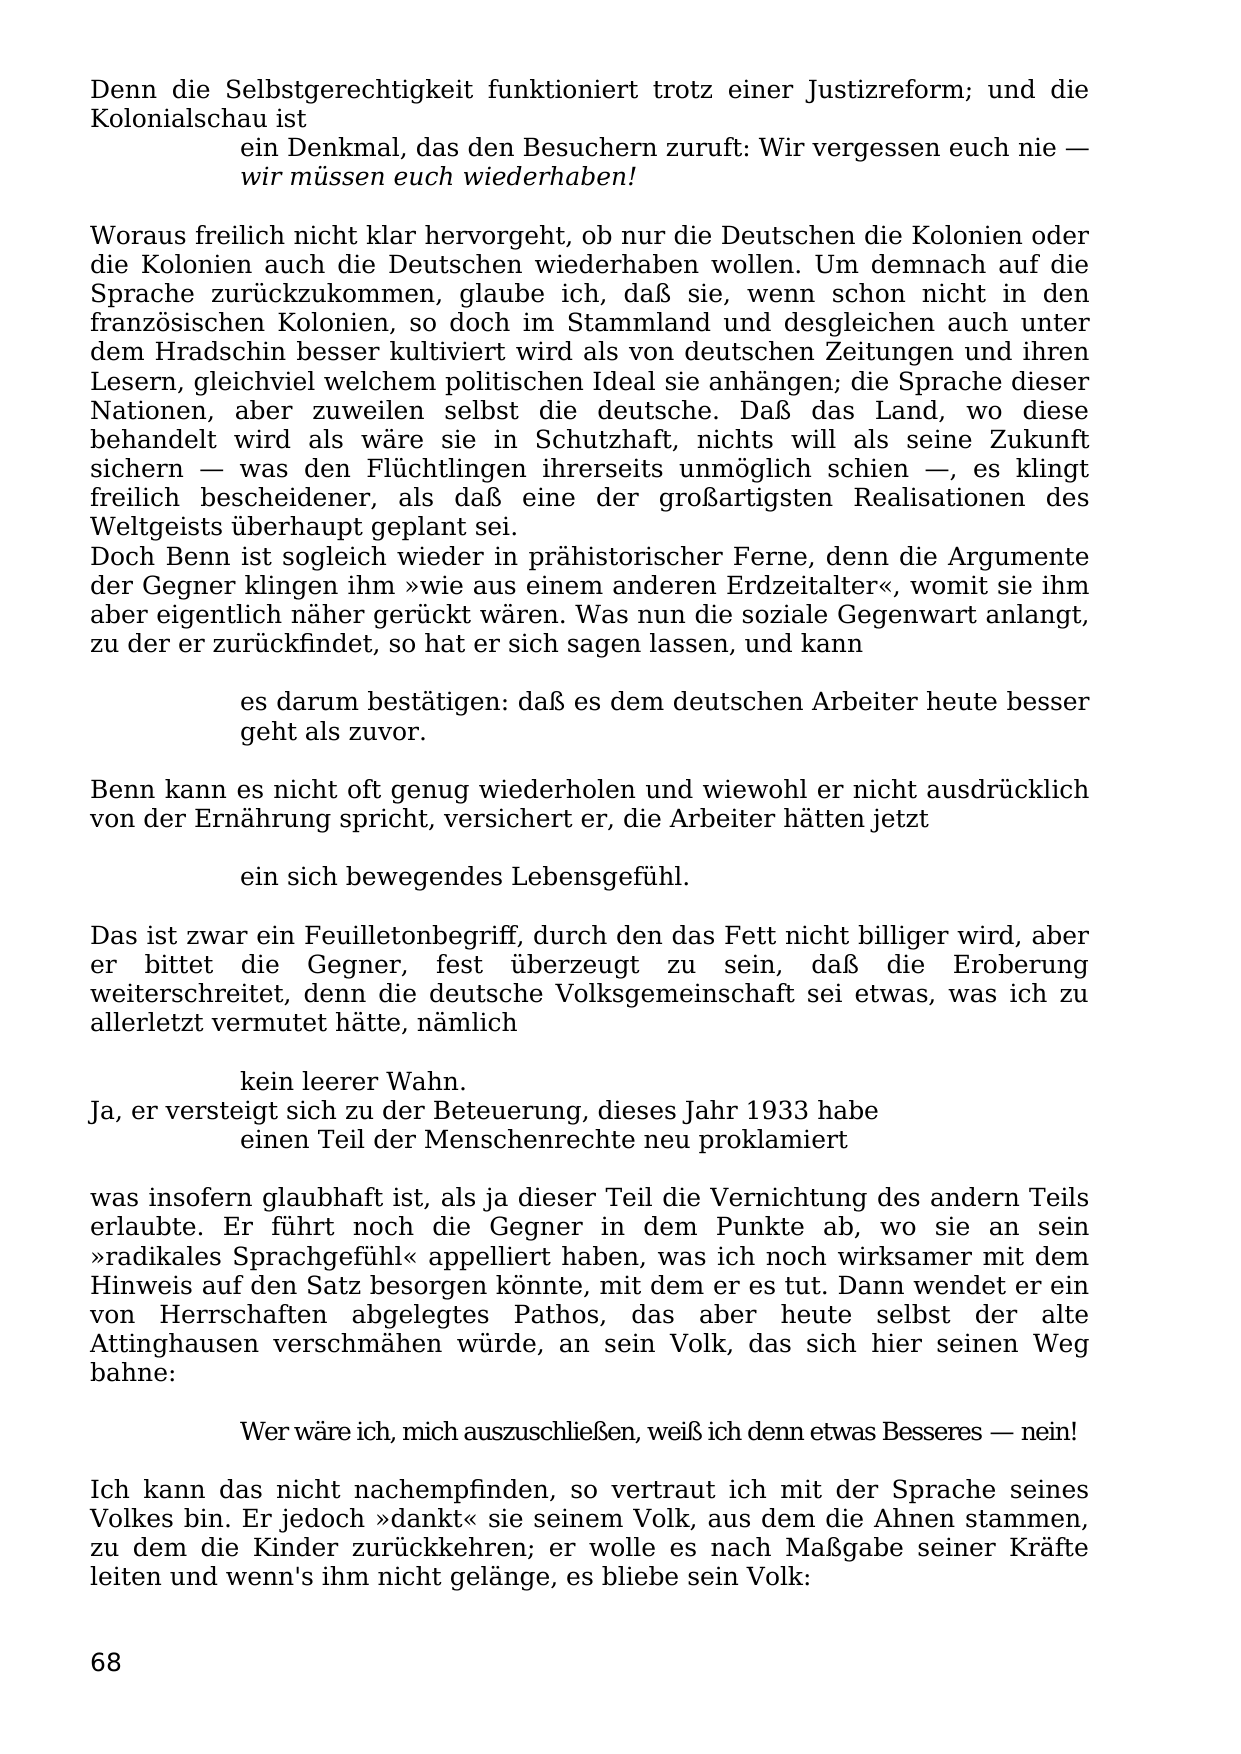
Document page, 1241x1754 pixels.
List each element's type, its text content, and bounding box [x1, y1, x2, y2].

text was insofern glaubhaft ist, als ja dieser Teil die Vernichtung des andern Teils erlaubte. Er führt noch die Gegner in dem Punkte ab, wo sie an sein »radikales Sprachgefühl« appelliert haben, was ich noch wirksamer mit dem Hinweis auf den Satz besorgen könnte, mit dem er es tut. Dann wendet er ein von Herrschaften abgelegtes Pathos, das aber heute selbst der alte Attinghausen verschmähen würde, an sein Volk, das sich hier seinen Weg bahne: [90, 1183, 1091, 1387]
text Denn die Selbstgerechtigkeit funktioniert trotz einer Justizreform; und die Kolonialschau ist [90, 75, 1091, 133]
text Ich kann das nicht nachempfinden, so vertraut ich mit der Sprache seines Volkes bin. Er jedoch »dankt« sie seinem Volk, aus dem die Ahnen stammen, zu dem die Kinder zurückkehren; er wolle es nach Maßgabe seiner Kräfte leiten und wenn's ihm nicht gelänge, es bliebe sein Volk: [90, 1475, 1091, 1592]
text ein sich bewegendes Lebensgefühl. [240, 862, 1091, 892]
text Woraus freilich nicht klar hervorgeht, ob nur die Deutschen die Kolonien oder die Kolonien auch die Deutschen wiederhaben wollen. Um demnach auf die Sprache zurückzukommen, glaube ich, daß sie, wenn schon nicht in den französischen Kolonien, so doch im Stammland und desgleichen auch unter dem Hradschin besser kultiviert wird als von deutschen Zeitungen und ihren Lesern, gleichviel welchem politischen Ideal sie anhängen; die Sprache dieser Nationen, aber zuweilen selbst die deutsche. Daß das Land, wo diese behandelt wird als wäre sie in Schutzhaft, nichts will als seine Zukunft sichern — was den Flüchtlingen ihrerseits unmöglich schien —, es klingt freilich bescheidener, als daß eine der großartigsten Realisationen des Weltgeists überhaupt geplant sei. [90, 221, 1091, 542]
text einen Teil der Menschenrechte neu proklamiert [240, 1125, 1091, 1154]
text Wer wäre ich, mich auszuschließen, weiß ich denn etwas Besseres — nein! [240, 1417, 1091, 1446]
text Das ist zwar ein Feuilletonbegriff, durch den das Fett nicht billiger wird, aber er bittet die Gegner, fest überzeugt zu sein, daß die Eroberung weiterschreitet, denn die deutsche Volksgemeinschaft sei etwas, was ich zu allerletzt vermutet hätte, nämlich [90, 921, 1091, 1037]
text es darum bestätigen: daß es dem deutschen Arbeiter heute besser geht als zuvor. [240, 687, 1091, 746]
text Benn kann es nicht oft genug wiederholen und wiewohl er nicht ausdrücklich von der Ernährung spricht, versichert er, die Arbeiter hätten jetzt [90, 775, 1091, 833]
text kein leerer Wahn. [240, 1067, 1091, 1096]
text Doch Benn ist sogleich wieder in prähistorischer Ferne, denn die Argumente der Gegner klingen ihm »wie aus einem anderen Erdzeitalter«, womit sie ihm aber eigentlich näher gerückt wären. Was nun die soziale Gegenwart anlangt, zu der er zurückfindet, so hat er sich sagen lassen, und kann [90, 542, 1091, 658]
text ein Denkmal, das den Besuchern zuruft: Wir vergessen euch nie — wir müssen euch wiederhaben! [240, 133, 1091, 192]
text Ja, er versteigt sich zu der Beteuerung, dieses Jahr 1933 habe [90, 1096, 1091, 1125]
